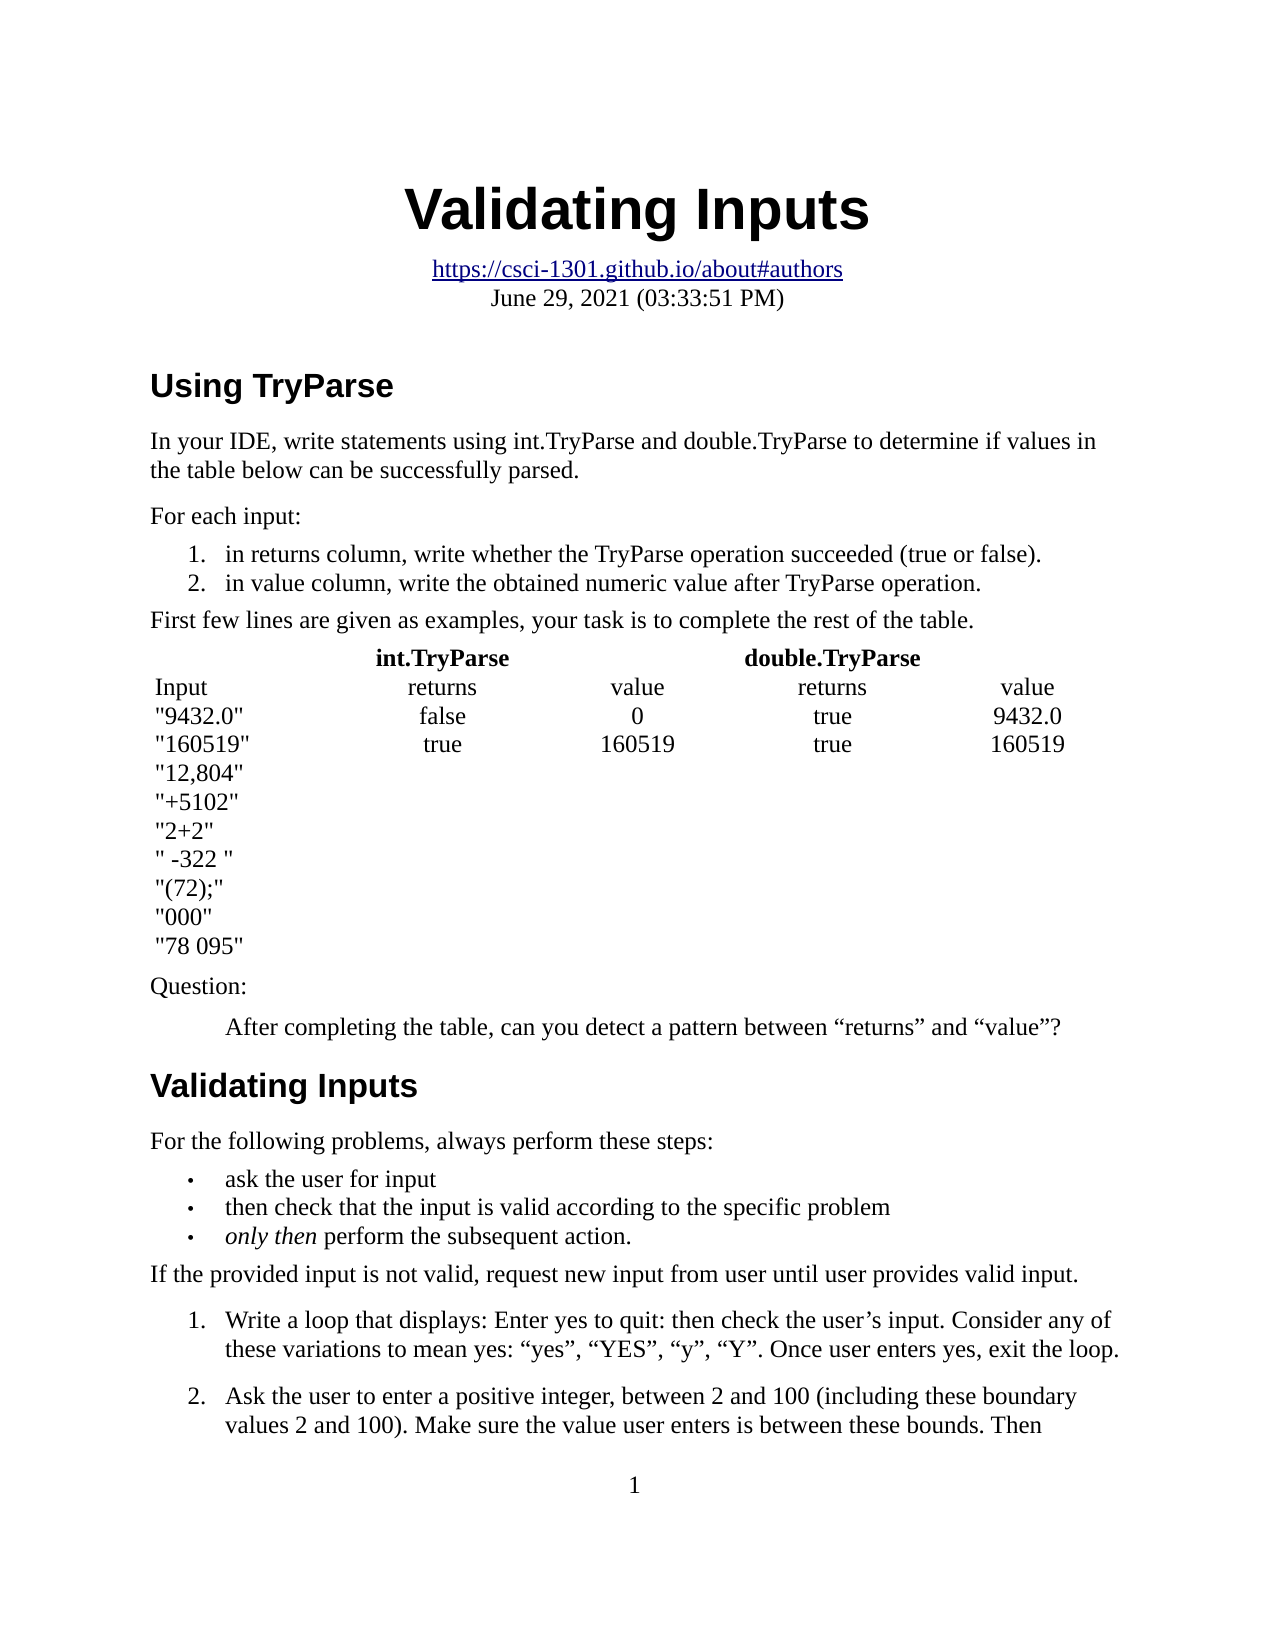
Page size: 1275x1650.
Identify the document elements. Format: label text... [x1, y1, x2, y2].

table_cell "000" [150, 902, 345, 931]
text Question: [150, 971, 1125, 1000]
table_cell [930, 845, 1125, 873]
table_cell "9432.0" [150, 701, 345, 729]
table_cell [540, 931, 735, 959]
table_cell [345, 845, 540, 873]
table_cell [735, 845, 930, 873]
table_cell "(72);" [150, 873, 345, 902]
table_cell [735, 787, 930, 816]
table_cell " -322 " [150, 845, 345, 873]
text For the following problems, always perform these steps: [150, 1126, 1125, 1155]
subtitle Validating Inputs [150, 1066, 1125, 1104]
list ask the user for input [187, 1164, 1125, 1192]
list in returns column, write whether the TryParse operation succeeded (true or false). [187, 539, 1125, 568]
table_cell [345, 816, 540, 844]
table_header [150, 643, 345, 672]
table_cell returns [735, 672, 930, 701]
text https://csci-1301.github.io/about#authors [150, 254, 1125, 283]
table_cell true [735, 701, 930, 729]
table_cell [540, 845, 735, 873]
text If the provided input is not valid, request new input from user until user provides valid input. [150, 1259, 1125, 1288]
table_cell [345, 873, 540, 902]
table_cell [345, 787, 540, 816]
table_cell [930, 931, 1125, 959]
text June 29, 2021 (03:33:51 PM) [150, 283, 1125, 312]
text For each input: [150, 501, 1125, 530]
table_header double.TryParse [735, 643, 930, 672]
table_cell returns [345, 672, 540, 701]
table_header [930, 643, 1125, 672]
list Ask the user to enter a positive integer, between 2 and 100 (including these boundary values 2 and 100). Make sure the value user enters is between these bounds. Then [187, 1381, 1125, 1438]
list Write a loop that displays: Enter yes to quit: then check the user’s input. Consider any of these variations to mean yes: “yes”, “YES”, “y”, “Y”. Once user enters yes, exit the loop. [187, 1306, 1125, 1363]
table_cell [930, 787, 1125, 816]
table_header [540, 643, 735, 672]
text In your IDE, write statements using int.TryParse and double.TryParse to determine if values in the table below can be successfully parsed. [150, 426, 1125, 483]
table_cell 9432.0 [930, 701, 1125, 729]
table_cell [930, 902, 1125, 931]
table_cell [540, 873, 735, 902]
table_cell "12,804" [150, 758, 345, 787]
table_cell value [930, 672, 1125, 701]
table_cell [540, 787, 735, 816]
table_cell [735, 902, 930, 931]
table_cell "+5102" [150, 787, 345, 816]
table_cell [345, 902, 540, 931]
list only then perform the subsequent action. [187, 1221, 1125, 1250]
list then check that the input is valid according to the specific problem [187, 1192, 1125, 1221]
table_cell [735, 873, 930, 902]
table_cell true [345, 730, 540, 758]
table_cell true [735, 730, 930, 758]
table_cell "78 095" [150, 931, 345, 959]
text First few lines are given as examples, your task is to complete the rest of the table. [150, 606, 1125, 634]
text After completing the table, can you detect a pattern between “returns” and “value”? [225, 1012, 1125, 1041]
table_cell [930, 758, 1125, 787]
table_cell [540, 816, 735, 844]
table_cell 160519 [930, 730, 1125, 758]
subtitle Using TryParse [150, 366, 1125, 404]
table_cell [930, 873, 1125, 902]
table_header int.TryParse [345, 643, 540, 672]
table_cell [540, 758, 735, 787]
table_cell "2+2" [150, 816, 345, 844]
title Validating Inputs [150, 175, 1125, 242]
table_cell 160519 [540, 730, 735, 758]
table_cell [345, 758, 540, 787]
table_cell value [540, 672, 735, 701]
table_cell [345, 931, 540, 959]
table_cell [735, 931, 930, 959]
table_cell [930, 816, 1125, 844]
table_cell [735, 816, 930, 844]
table_cell "160519" [150, 730, 345, 758]
table_cell Input [150, 672, 345, 701]
table_cell 0 [540, 701, 735, 729]
list in value column, write the obtained numeric value after TryParse operation. [187, 568, 1125, 597]
table_cell false [345, 701, 540, 729]
table_cell [540, 902, 735, 931]
table_cell [735, 758, 930, 787]
